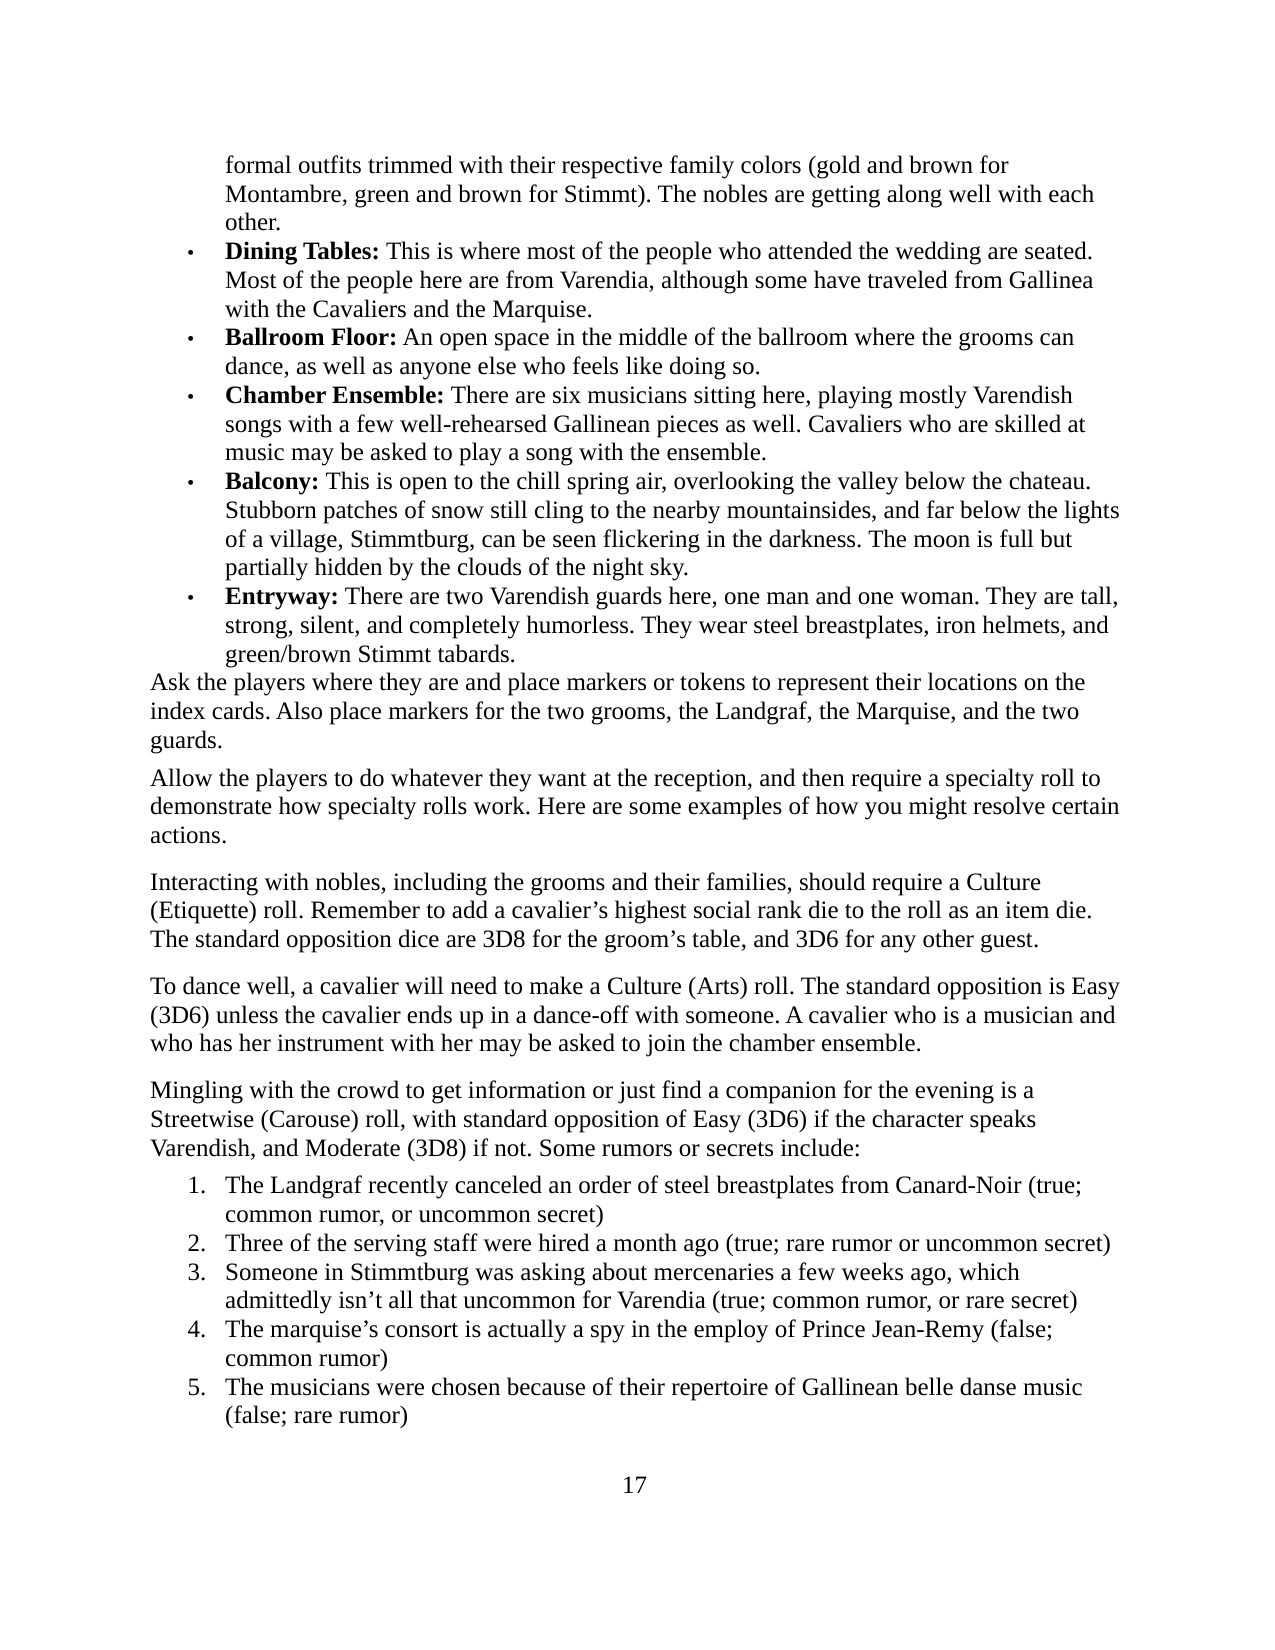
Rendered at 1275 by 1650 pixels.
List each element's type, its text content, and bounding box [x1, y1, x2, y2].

list Dining Tables: This is where most of the people who attended the wedding are seated. Most of the people here are from Varendia, although some have traveled from Gallinea with the Cavaliers and the Marquise. [187, 236, 1125, 322]
list Someone in Stimmtburg was asking about mercenaries a few weeks ago, which admittedly isn’t all that uncommon for Varendia (true; common rumor, or rare secret) [187, 1257, 1125, 1314]
list Ballroom Floor: An open space in the middle of the ballroom where the grooms can dance, as well as anyone else who feels like doing so. [187, 322, 1125, 380]
text Ask the players where they are and place markers or tokens to represent their locations on the index cards. Also place markers for the two grooms, the Landgraf, the Marquise, and the two guards. [150, 667, 1125, 754]
list Chamber Ensemble: There are six musicians sitting here, playing mostly Varendish songs with a few well-rehearsed Gallinean pieces as well. Cavaliers who are skilled at music may be asked to play a song with the ensemble. [187, 380, 1125, 466]
list Balcony: This is open to the chill spring air, overlooking the valley below the chateau. Stubborn patches of snow still cling to the nearby mountainsides, and far below the lights of a village, Stimmtburg, can be seen flickering in the darkness. The moon is full but partially hidden by the clouds of the night sky. [187, 466, 1125, 581]
text Mingling with the crowd to get information or just find a companion for the evening is a Streetwise (Carouse) roll, with standard opposition of Easy (3D6) if the character speaks Varendish, and Moderate (3D8) if not. Some rumors or secrets include: [150, 1075, 1125, 1161]
text Allow the players to do whatever they want at the reception, and then require a specialty roll to demonstrate how specialty rolls work. Here are some examples of how you might resolve certain actions. [150, 763, 1125, 849]
text To dance well, a cavalier will need to make a Culture (Arts) roll. The standard opposition is Easy (3D6) unless the cavalier ends up in a dance-off with someone. A cavalier who is a musician and who has her instrument with her may be asked to join the chamber ensemble. [150, 971, 1125, 1057]
list formal outfits trimmed with their respective family colors (gold and brown for Montambre, green and brown for Stimmt). The nobles are getting along well with each other. [187, 150, 1125, 236]
list The musicians were chosen because of their repertoire of Gallinean belle danse music (false; rare rumor) [187, 1372, 1125, 1429]
list Three of the serving staff were hired a month ago (true; rare rumor or uncommon secret) [187, 1228, 1125, 1257]
list Entryway: There are two Varendish guards here, one man and one woman. They are tall, strong, silent, and completely humorless. They wear steel breastplates, iron helmets, and green/brown Stimmt tabards. [187, 581, 1125, 667]
list The marquise’s consort is actually a spy in the employ of Prince Jean-Remy (false; common rumor) [187, 1314, 1125, 1372]
text Interacting with nobles, including the grooms and their families, should require a Culture (Etiquette) roll. Remember to add a cavalier’s highest social rank die to the roll as an item die. The standard opposition dice are 3D8 for the groom’s table, and 3D6 for any other guest. [150, 867, 1125, 953]
list The Landgraf recently canceled an order of steel breastplates from Canard-Noir (true; common rumor, or uncommon secret) [187, 1170, 1125, 1228]
